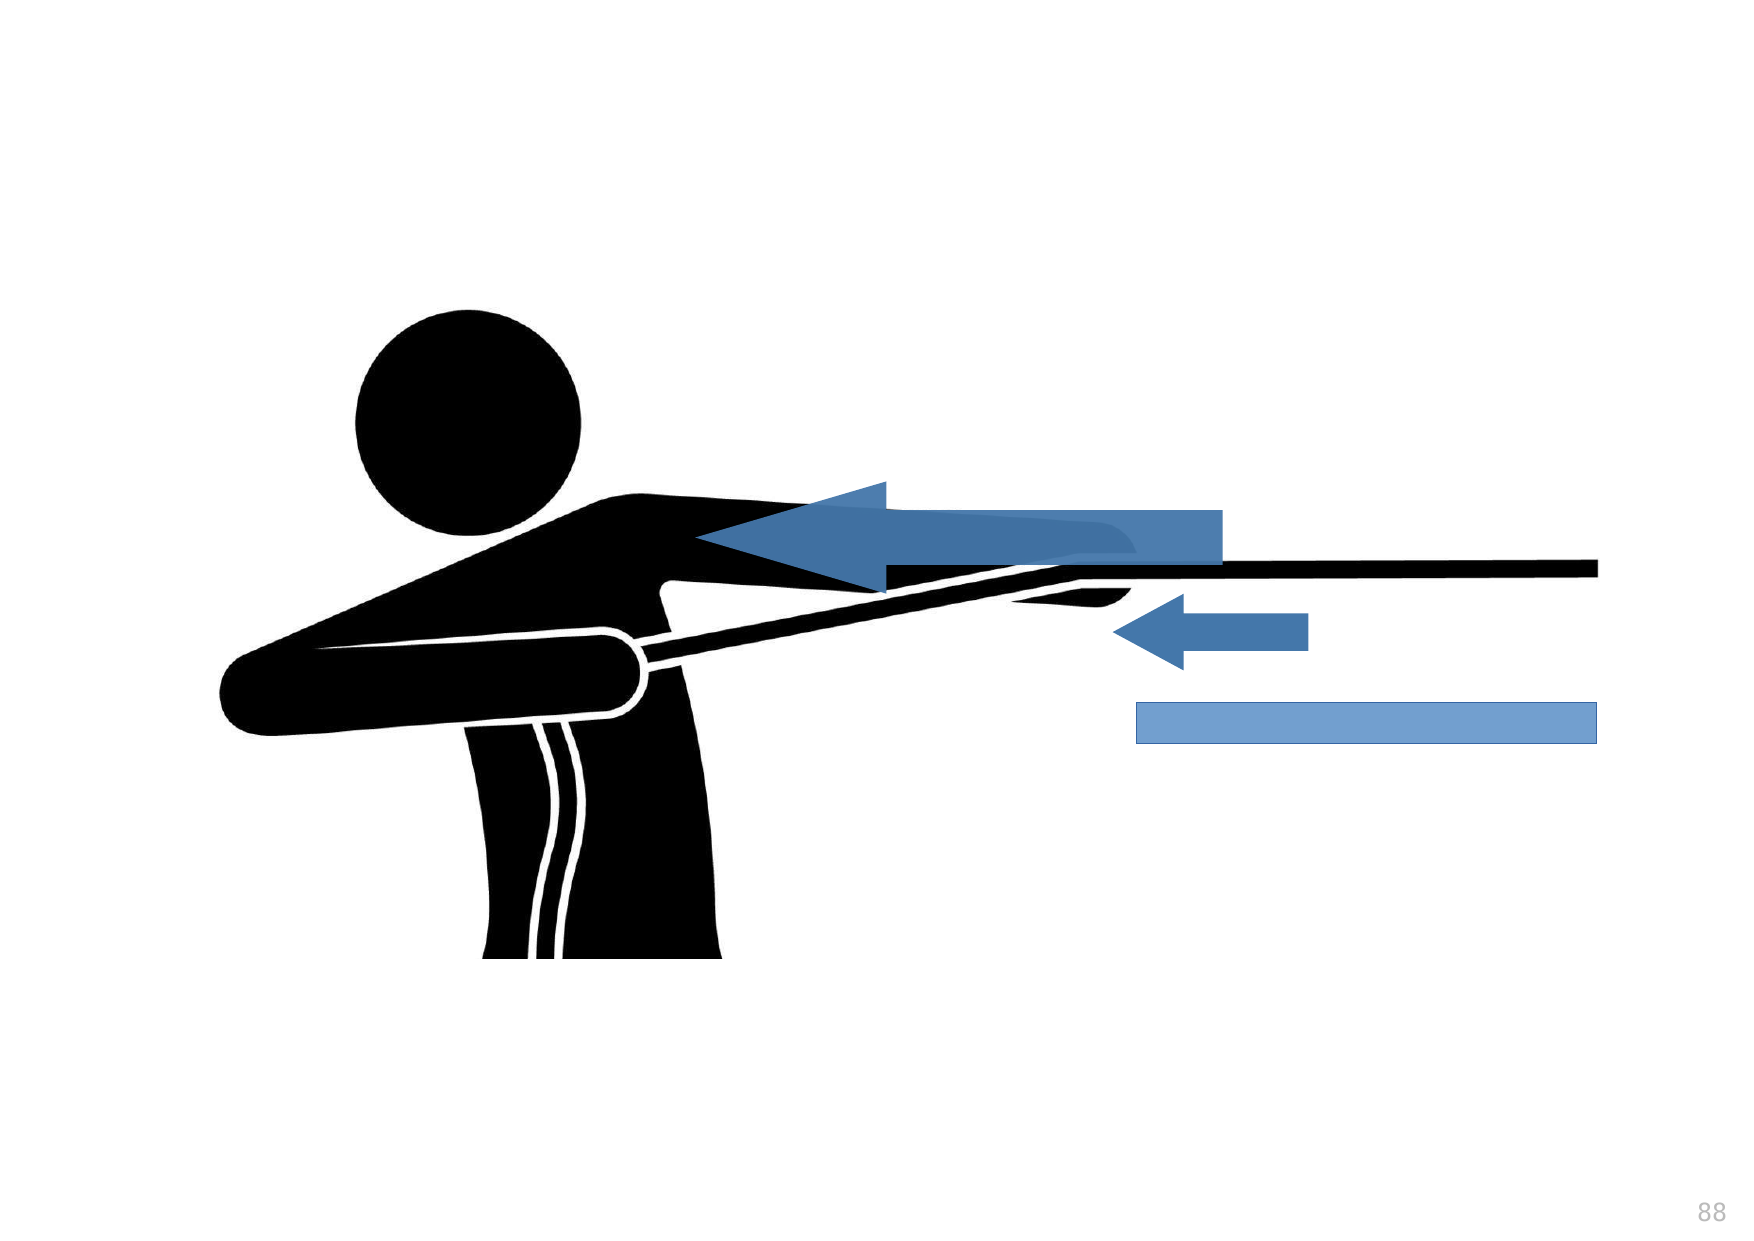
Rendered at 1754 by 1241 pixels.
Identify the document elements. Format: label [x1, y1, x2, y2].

text_box [1136, 702, 1597, 744]
picture [207, 299, 1606, 960]
text_box [1112, 593, 1309, 671]
text_box [695, 481, 1223, 594]
